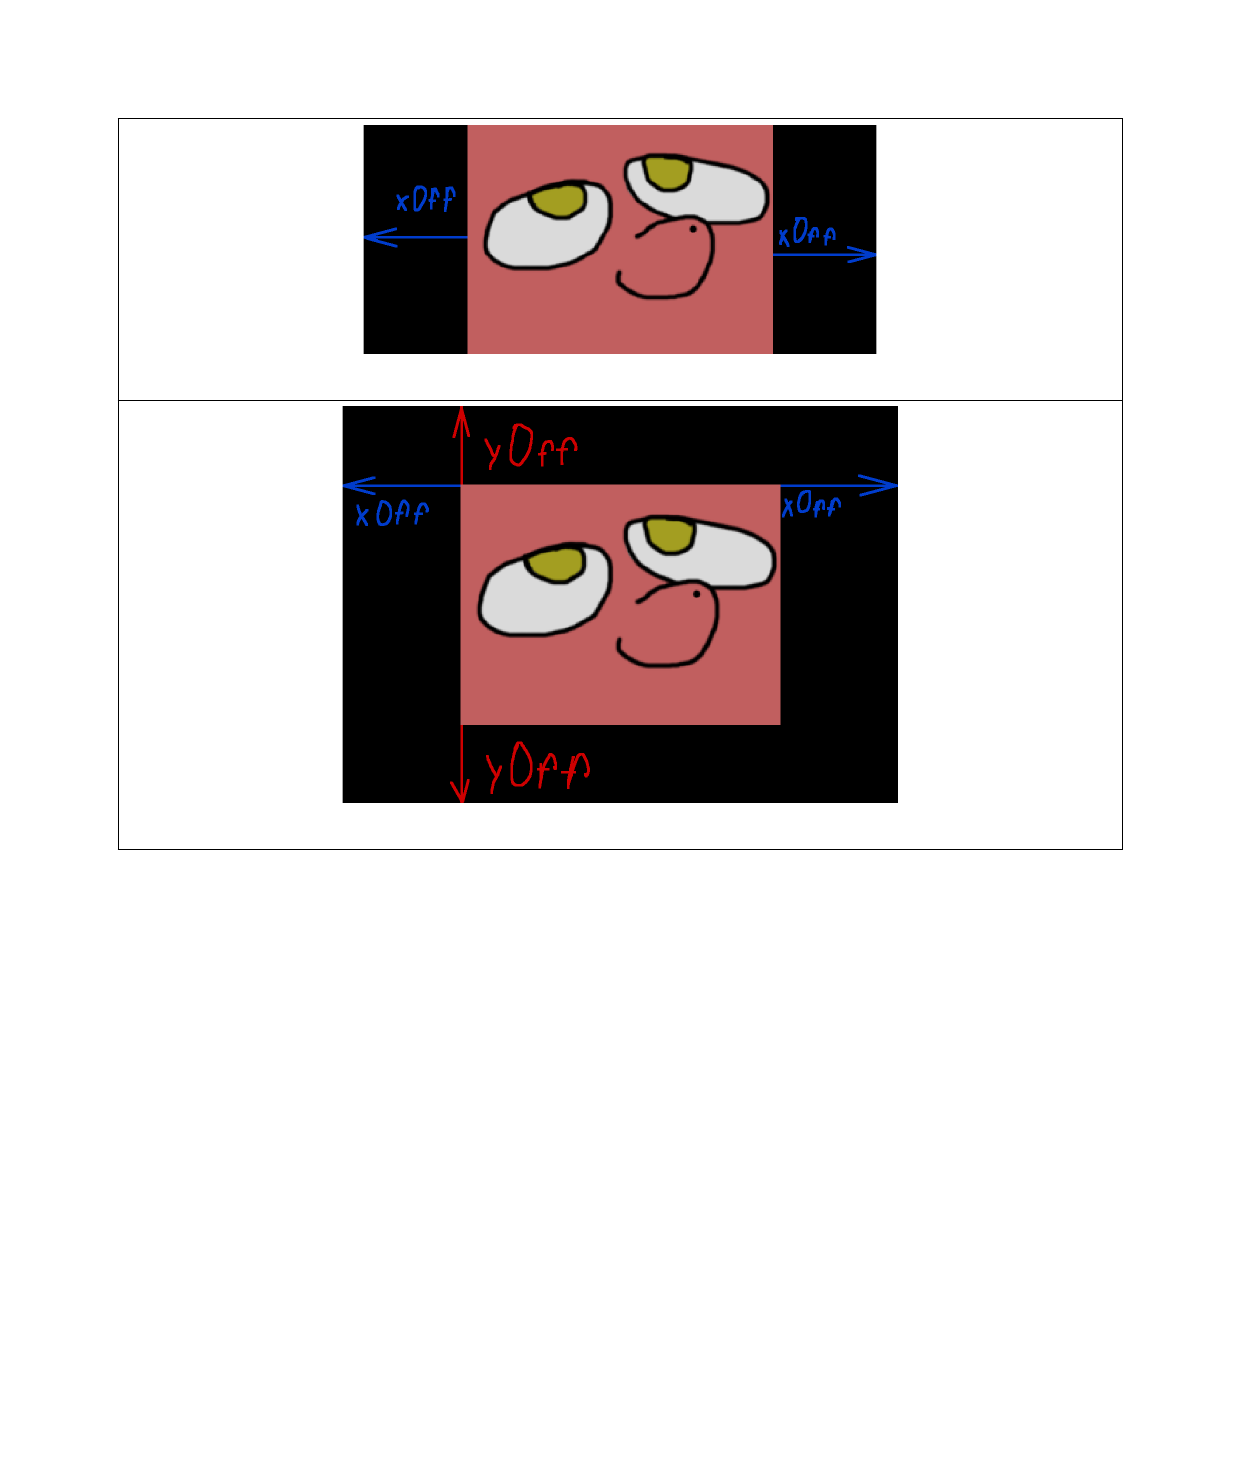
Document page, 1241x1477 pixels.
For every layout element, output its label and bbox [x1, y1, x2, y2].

table_cell [119, 401, 1122, 808]
picture [363, 125, 877, 354]
table_cell [119, 360, 1122, 400]
table_cell [119, 119, 1122, 359]
picture [342, 406, 898, 803]
table_cell [119, 808, 1122, 848]
